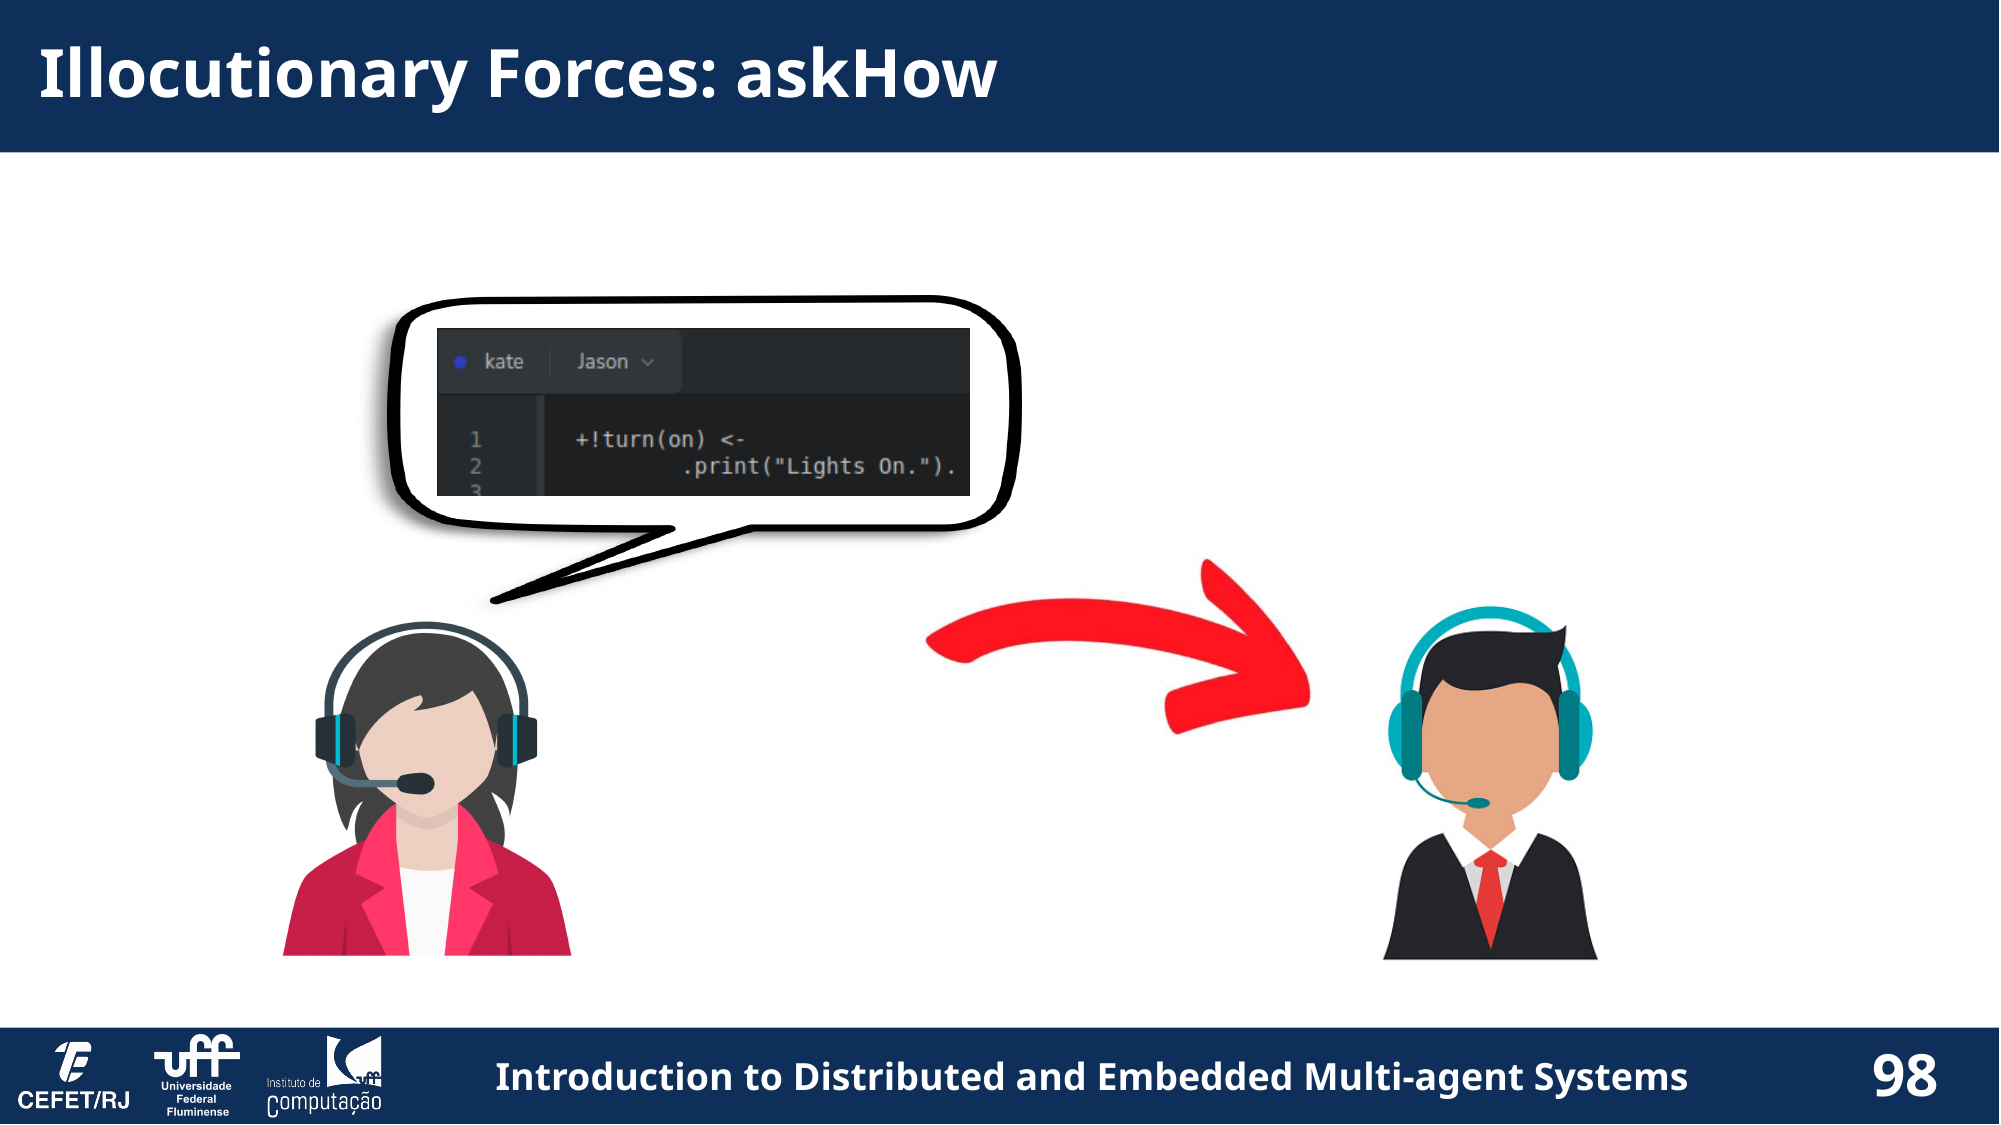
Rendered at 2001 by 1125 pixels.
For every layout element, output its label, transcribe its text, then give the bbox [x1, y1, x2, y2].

picture [18, 1021, 129, 1125]
picture [153, 1033, 241, 1121]
picture [265, 1033, 383, 1118]
picture [205, 295, 1713, 1011]
text_box Illocutionary Forces: askHow [25, 23, 1999, 119]
